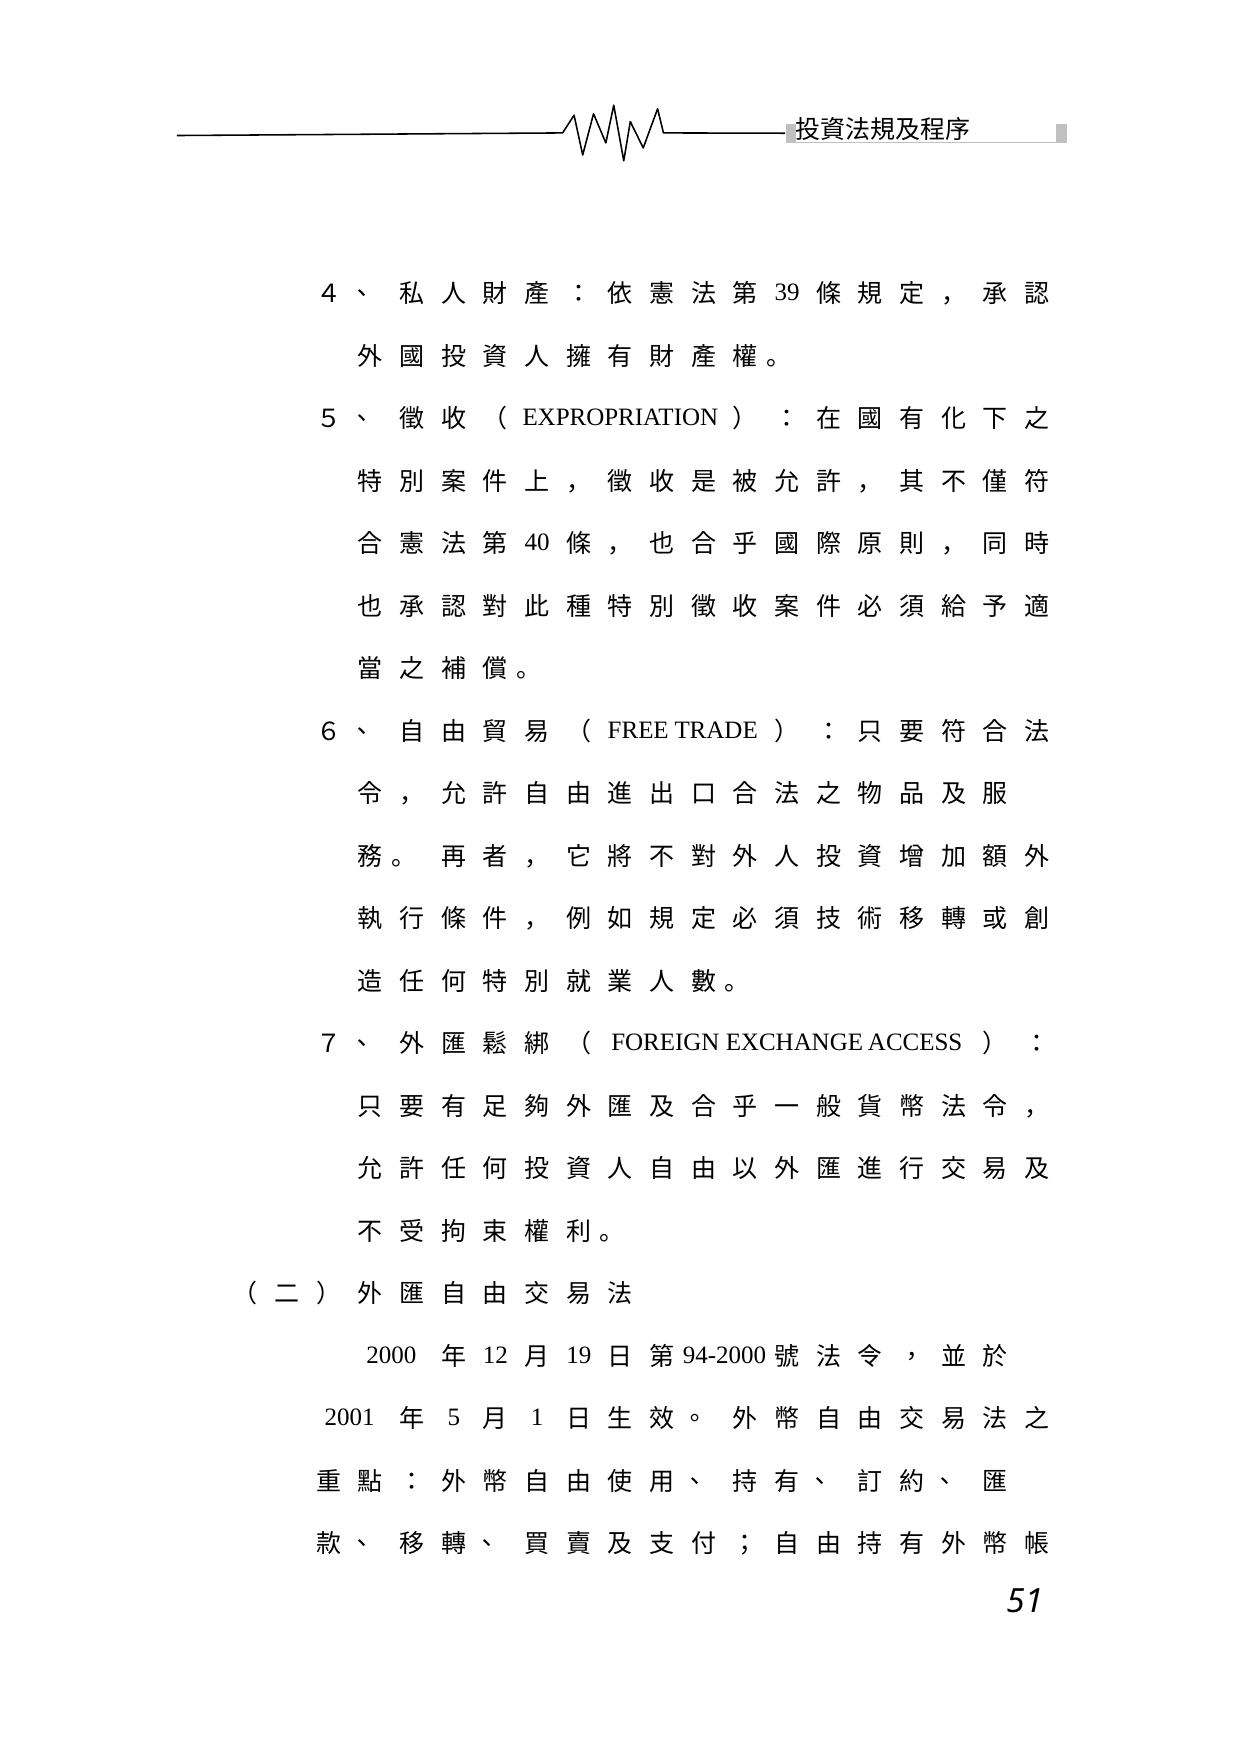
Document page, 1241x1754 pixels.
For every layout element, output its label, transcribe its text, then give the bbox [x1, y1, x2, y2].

text ６、自由貿易（FREE TRADE）：只要符合法令，允許自由進出口合法之物品及服務。再者，它將不對外人投資增加額外執行條件，例如規定必須技術移轉或創造任何特別就業人數。 [281, 688, 1058, 1000]
text （二）外匯自由交易法 [207, 1250, 1058, 1313]
text ４、私人財產：依憲法第39條規定，承認外國投資人擁有財產權。 [281, 250, 1058, 375]
text 2000年12月19日第94-2000號法令，並於2001年5月1日生效。外幣自由交易法之重點：外幣自由使用、持有、訂約、匯款、移轉、買賣及支付；自由持有外幣帳 [281, 1313, 1058, 1563]
text ７、外匯鬆綁（FOREIGN EXCHANGE ACCESS）：只要有足夠外匯及合乎一般貨幣法令，允許任何投資人自由以外匯進行交易及不受拘束權利。 [281, 1000, 1058, 1250]
text ５、徵收（EXPROPRIATION）：在國有化下之特別案件上，徵收是被允許，其不僅符合憲法第40條，也合乎國際原則，同時也承認對此種特別徵收案件必須給予適當之補償。 [281, 375, 1058, 688]
